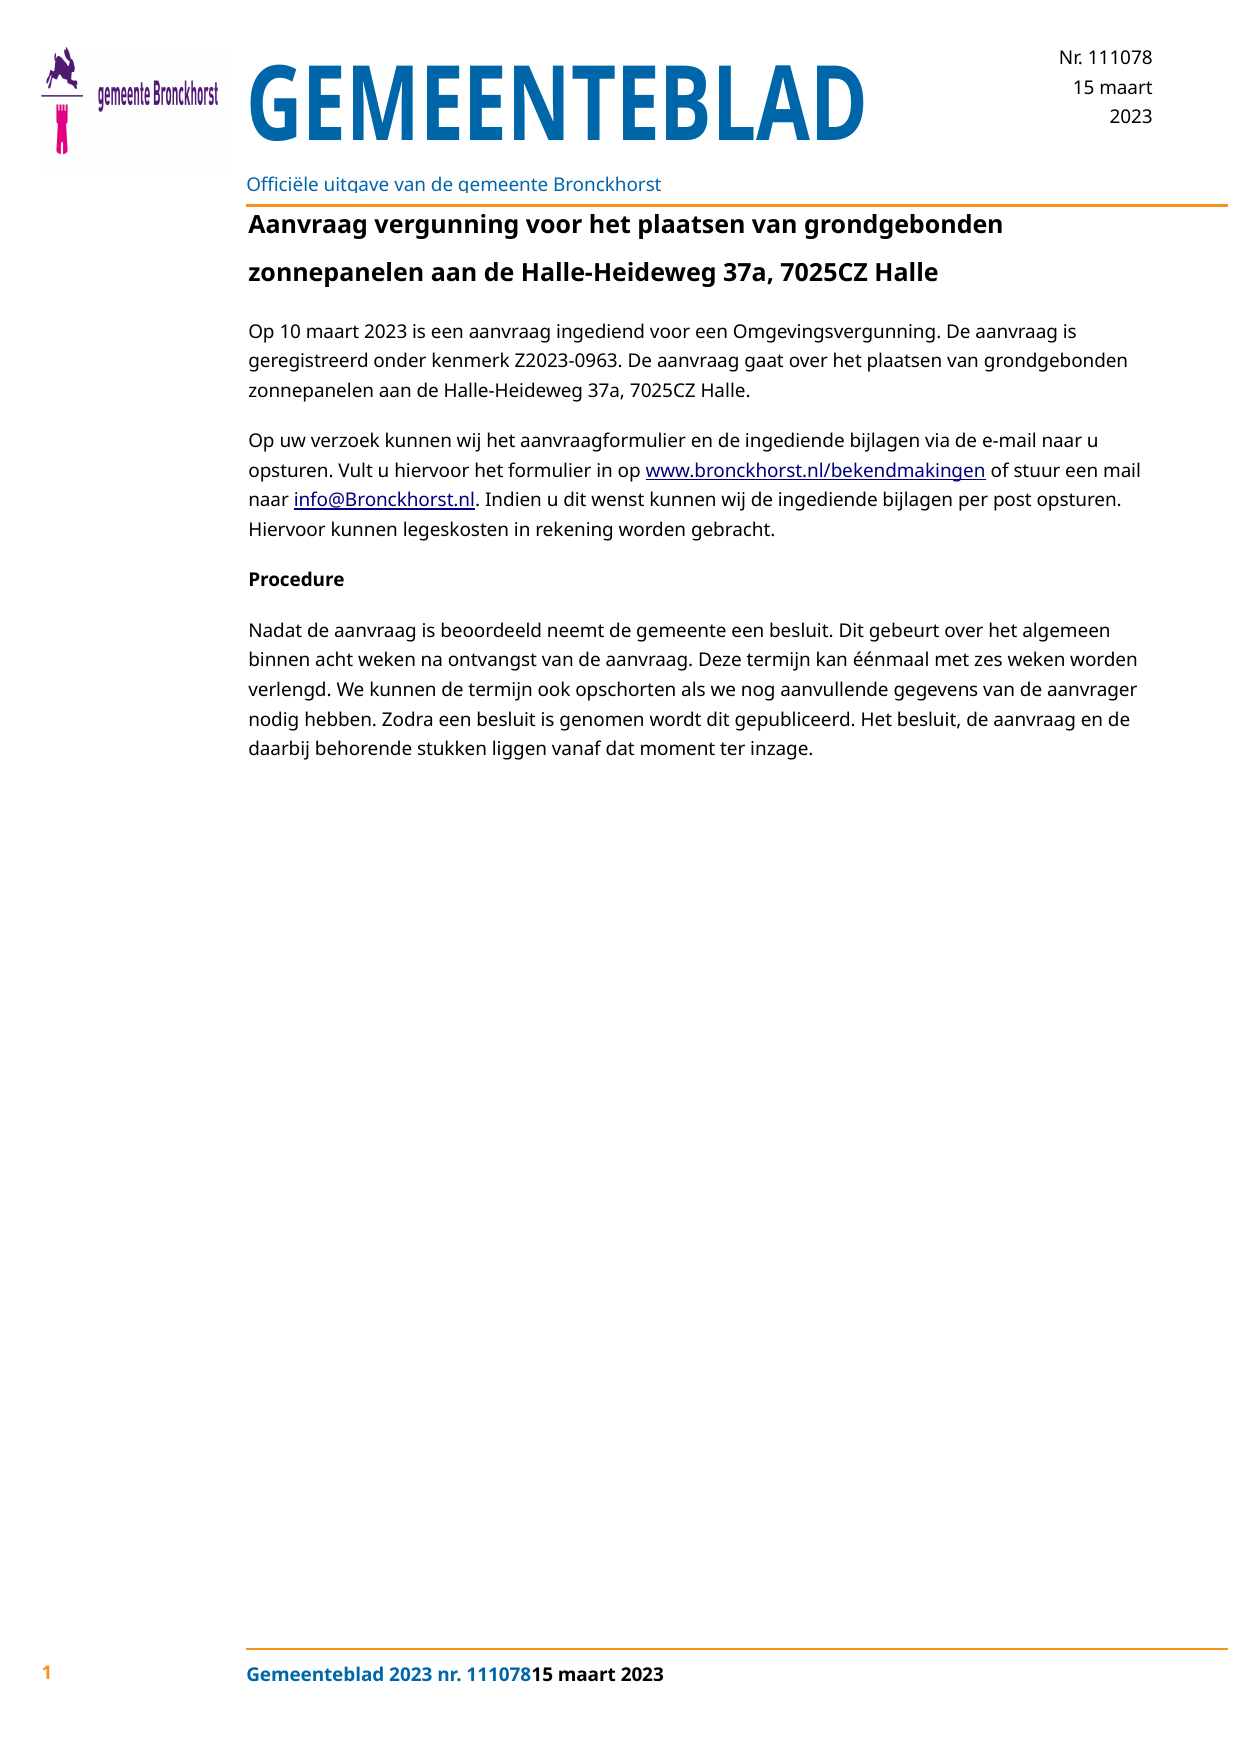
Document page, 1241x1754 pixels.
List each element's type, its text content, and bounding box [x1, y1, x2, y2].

text Nadat de aanvraag is beoordeeld neemt de gemeente een besluit. Dit gebeurt over het algemeen binnen acht weken na ontvangst van de aanvraag. Deze termijn kan éénmaal met zes weken worden verlengd. We kunnen de termijn ook opschorten als we nog aanvullende gegevens van de aanvrager nodig hebben. Zodra een besluit is genomen wordt dit gepubliceerd. Het besluit, de aanvraag en de daarbij behorende stukken liggen vanaf dat moment ter inzage. [248, 617, 1152, 761]
text Procedure [248, 567, 1152, 592]
picture [41, 47, 231, 172]
text Aanvraag vergunning voor het plaatsen van grondgebonden zonnepanelen aan de Halle-Heideweg 37a, 7025CZ Halle [248, 207, 1152, 288]
text Op 10 maart 2023 is een aanvraag ingediend voor een Omgevingsvergunning. De aanvraag is geregistreerd onder kenmerk Z2023-0963. De aanvraag gaat over het plaatsen van grondgebonden zonnepanelen aan de Halle-Heideweg 37a, 7025CZ Halle. [248, 318, 1152, 403]
text Op uw verzoek kunnen wij het aanvraagformulier en de ingediende bijlagen via de e-mail naar u opsturen. Vult u hiervoor het formulier in op www.bronckhorst.nl/bekendmakingen of stuur een mail naar info@Bronckhorst.nl. Indien u dit wenst kunnen wij de ingediende bijlagen per post opsturen. Hiervoor kunnen legeskosten in rekening worden gebracht. [248, 427, 1152, 542]
